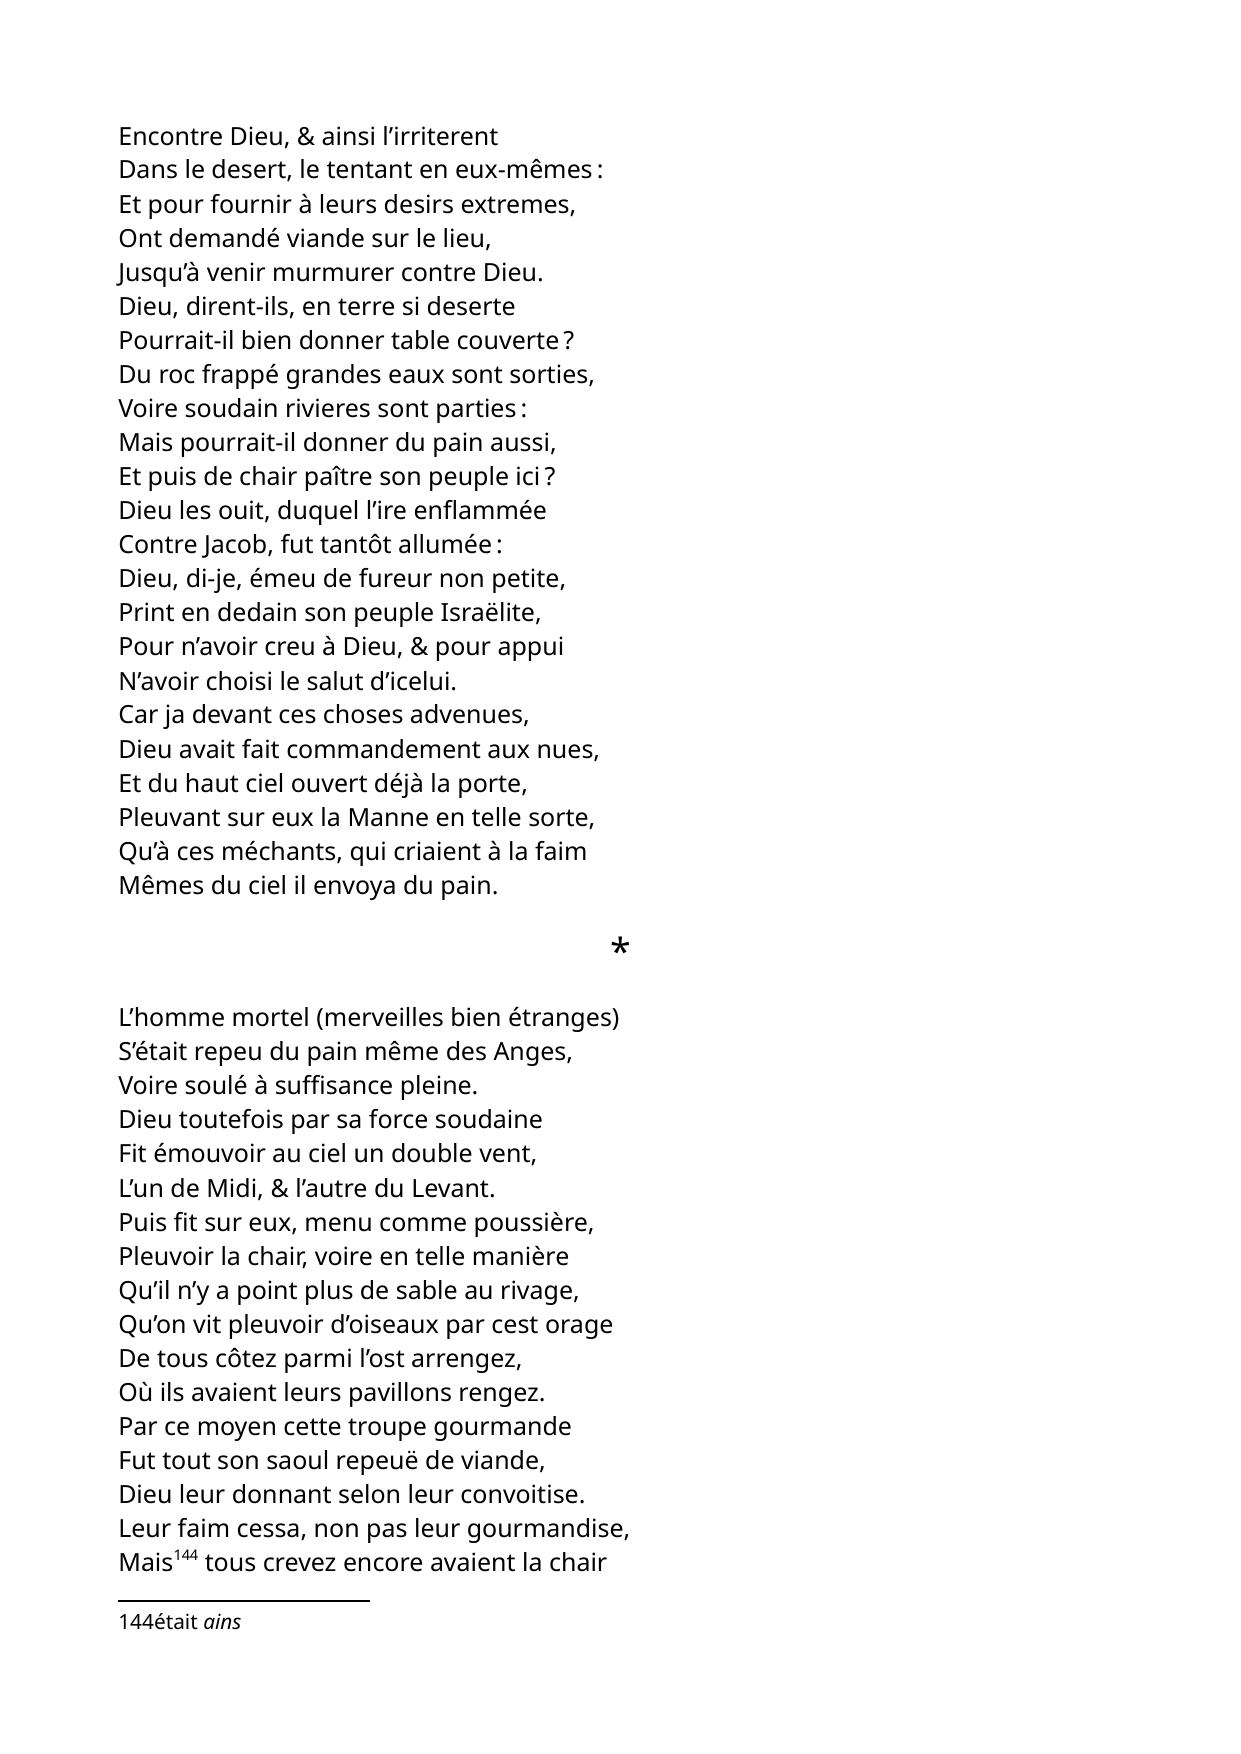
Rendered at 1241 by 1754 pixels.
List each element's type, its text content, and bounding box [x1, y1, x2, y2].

text L’un de Midi, & l’autre du Levant. [118, 1170, 1122, 1204]
text Contre Jacob, fut tantôt allumée : [118, 527, 1122, 561]
text Mais pourrait-il donner du pain aussi, [118, 425, 1122, 459]
text De tous côtez parmi l’ost arrengez, [118, 1341, 1122, 1374]
text Ont demandé viande sur le lieu, [118, 220, 1122, 254]
text Pourrait-il bien donner table couverte ? [118, 322, 1122, 357]
text Par ce moyen cette troupe gourmande [118, 1409, 1122, 1443]
text Puis fit sur eux, menu comme poussière, [118, 1204, 1122, 1238]
text Mais tous crevez encore avaient la chair [118, 1545, 1122, 1579]
text Et pour fournir à leurs desirs extremes, [118, 186, 1122, 220]
text Voire soulé à suffisance pleine. [118, 1068, 1122, 1102]
text Mêmes du ciel il envoya du pain. [118, 867, 1122, 902]
text Fit émouvoir au ciel un double vent, [118, 1136, 1122, 1170]
text Qu’à ces méchants, qui criaient à la faim [118, 833, 1122, 867]
text Jusqu’à venir murmurer contre Dieu. [118, 254, 1122, 288]
text L’homme mortel (merveilles bien étranges) [118, 1000, 1122, 1034]
text Pleuvant sur eux la Manne en telle sorte, [118, 799, 1122, 833]
text Fut tout son saoul repeuë de viande, [118, 1443, 1122, 1477]
text Du roc frappé grandes eaux sont sorties, [118, 357, 1122, 391]
text Car ja devant ces choses advenues, [118, 697, 1122, 731]
text Qu’on vit pleuvoir d’oiseaux par cest orage [118, 1306, 1122, 1341]
text Dieu leur donnant selon leur convoitise. [118, 1477, 1122, 1511]
text Où ils avaient leurs pavillons rengez. [118, 1374, 1122, 1409]
text Encontre Dieu, & ainsi l’irriterent [118, 118, 1122, 152]
text Dieu, di-je, émeu de fureur non petite, [118, 561, 1122, 595]
text était ains [118, 1607, 1122, 1636]
text Dieu toutefois par sa force soudaine [118, 1102, 1122, 1136]
text N’avoir choisi le salut d’icelui. [118, 663, 1122, 697]
text Dans le desert, le tentant en eux-mêmes : [118, 152, 1122, 186]
text Et puis de chair paître son peuple ici ? [118, 459, 1122, 493]
text Et du haut ciel ouvert déjà la porte, [118, 765, 1122, 799]
text Print en dedain son peuple Israëlite, [118, 595, 1122, 629]
text Dieu les ouit, duquel l’ire enflammée [118, 493, 1122, 527]
text * [118, 925, 1122, 976]
text Dieu, dirent-ils, en terre si deserte [118, 288, 1122, 322]
text Pour n’avoir creu à Dieu, & pour appui [118, 629, 1122, 663]
text Dieu avait fait commandement aux nues, [118, 731, 1122, 765]
text S’était repeu du pain même des Anges, [118, 1034, 1122, 1068]
text Voire soudain rivieres sont parties : [118, 391, 1122, 425]
text Qu’il n’y a point plus de sable au rivage, [118, 1272, 1122, 1306]
text Pleuvoir la chair, voire en telle manière [118, 1238, 1122, 1272]
text Leur faim cessa, non pas leur gourmandise, [118, 1511, 1122, 1545]
